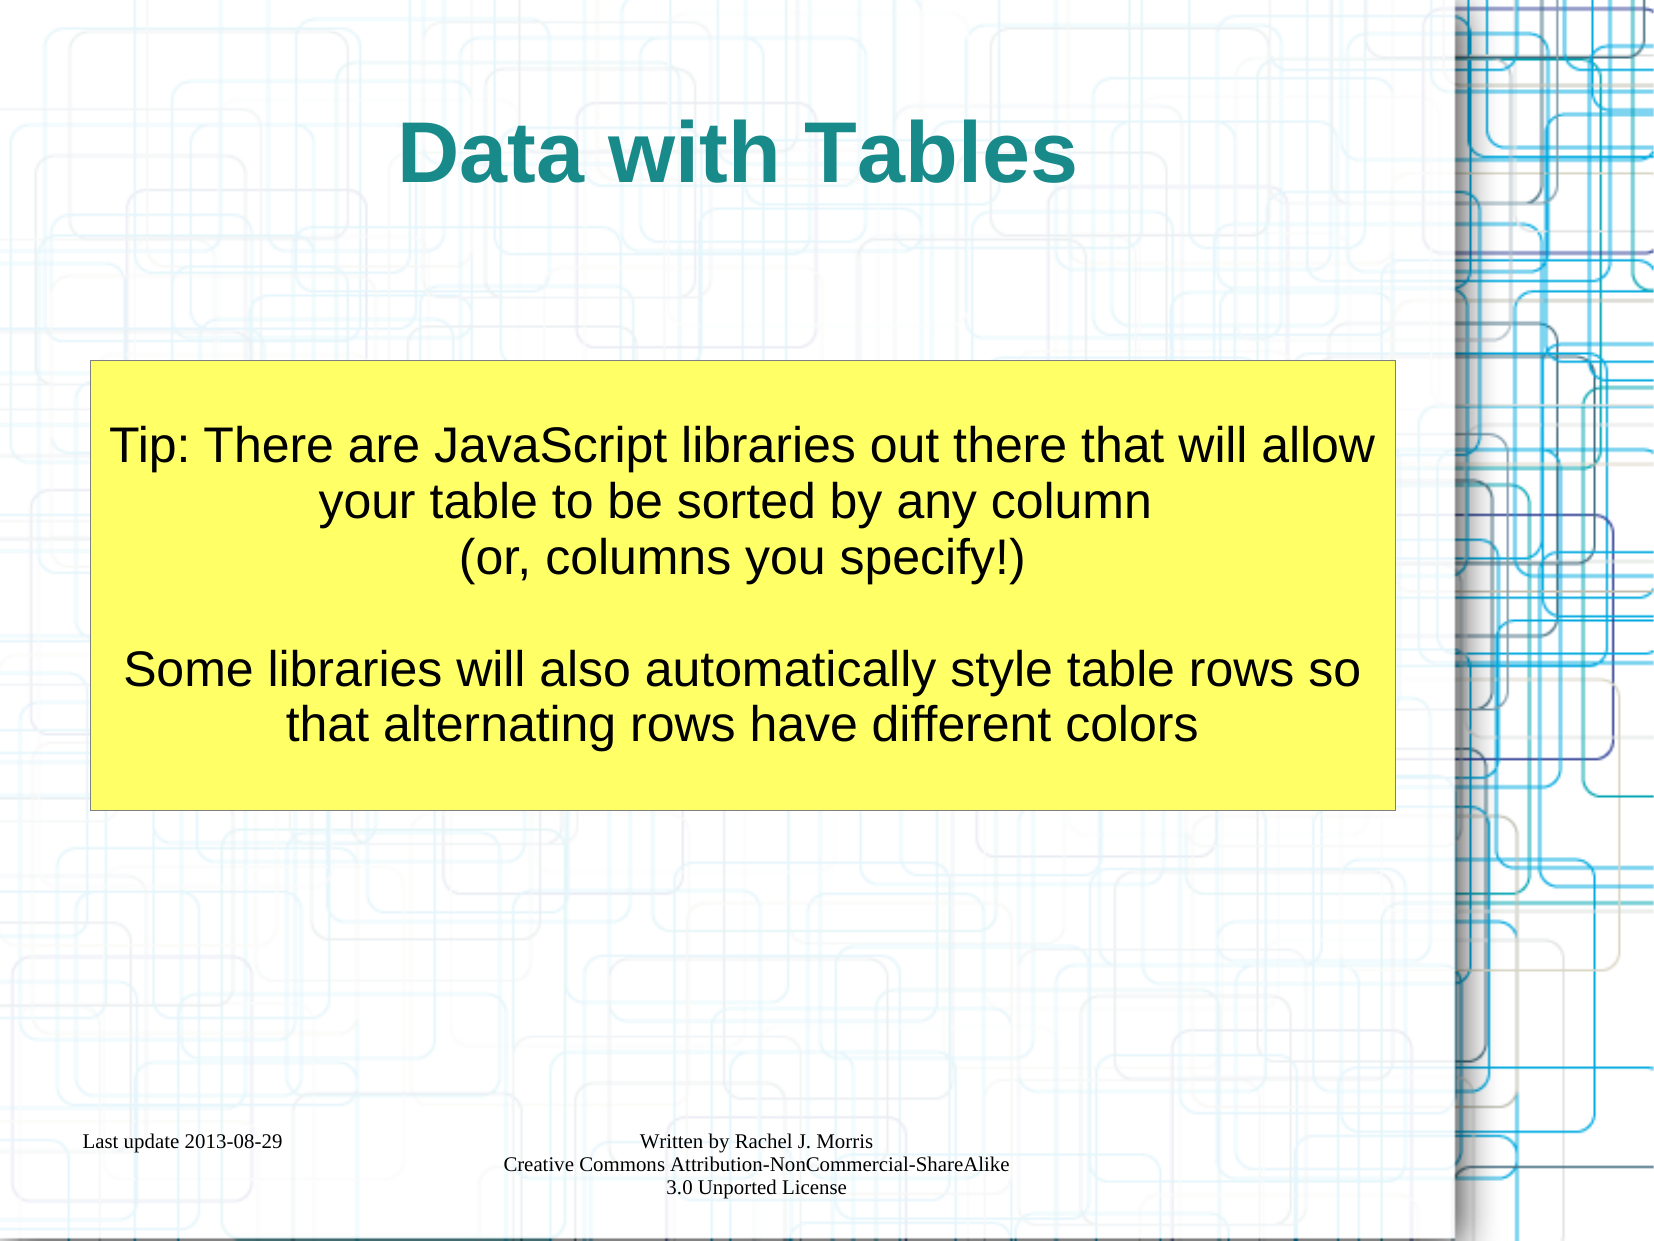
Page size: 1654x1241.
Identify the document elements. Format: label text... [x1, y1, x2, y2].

text_box Tip: There are JavaScript libraries out there that will allow your table to be sorted by any column (or, columns you specify!) Some libraries will also automatically style table rows so that alternating rows have different colors [90, 360, 1396, 811]
title Data with Tables [59, 49, 1418, 257]
picture [0, 0, 1654, 1241]
